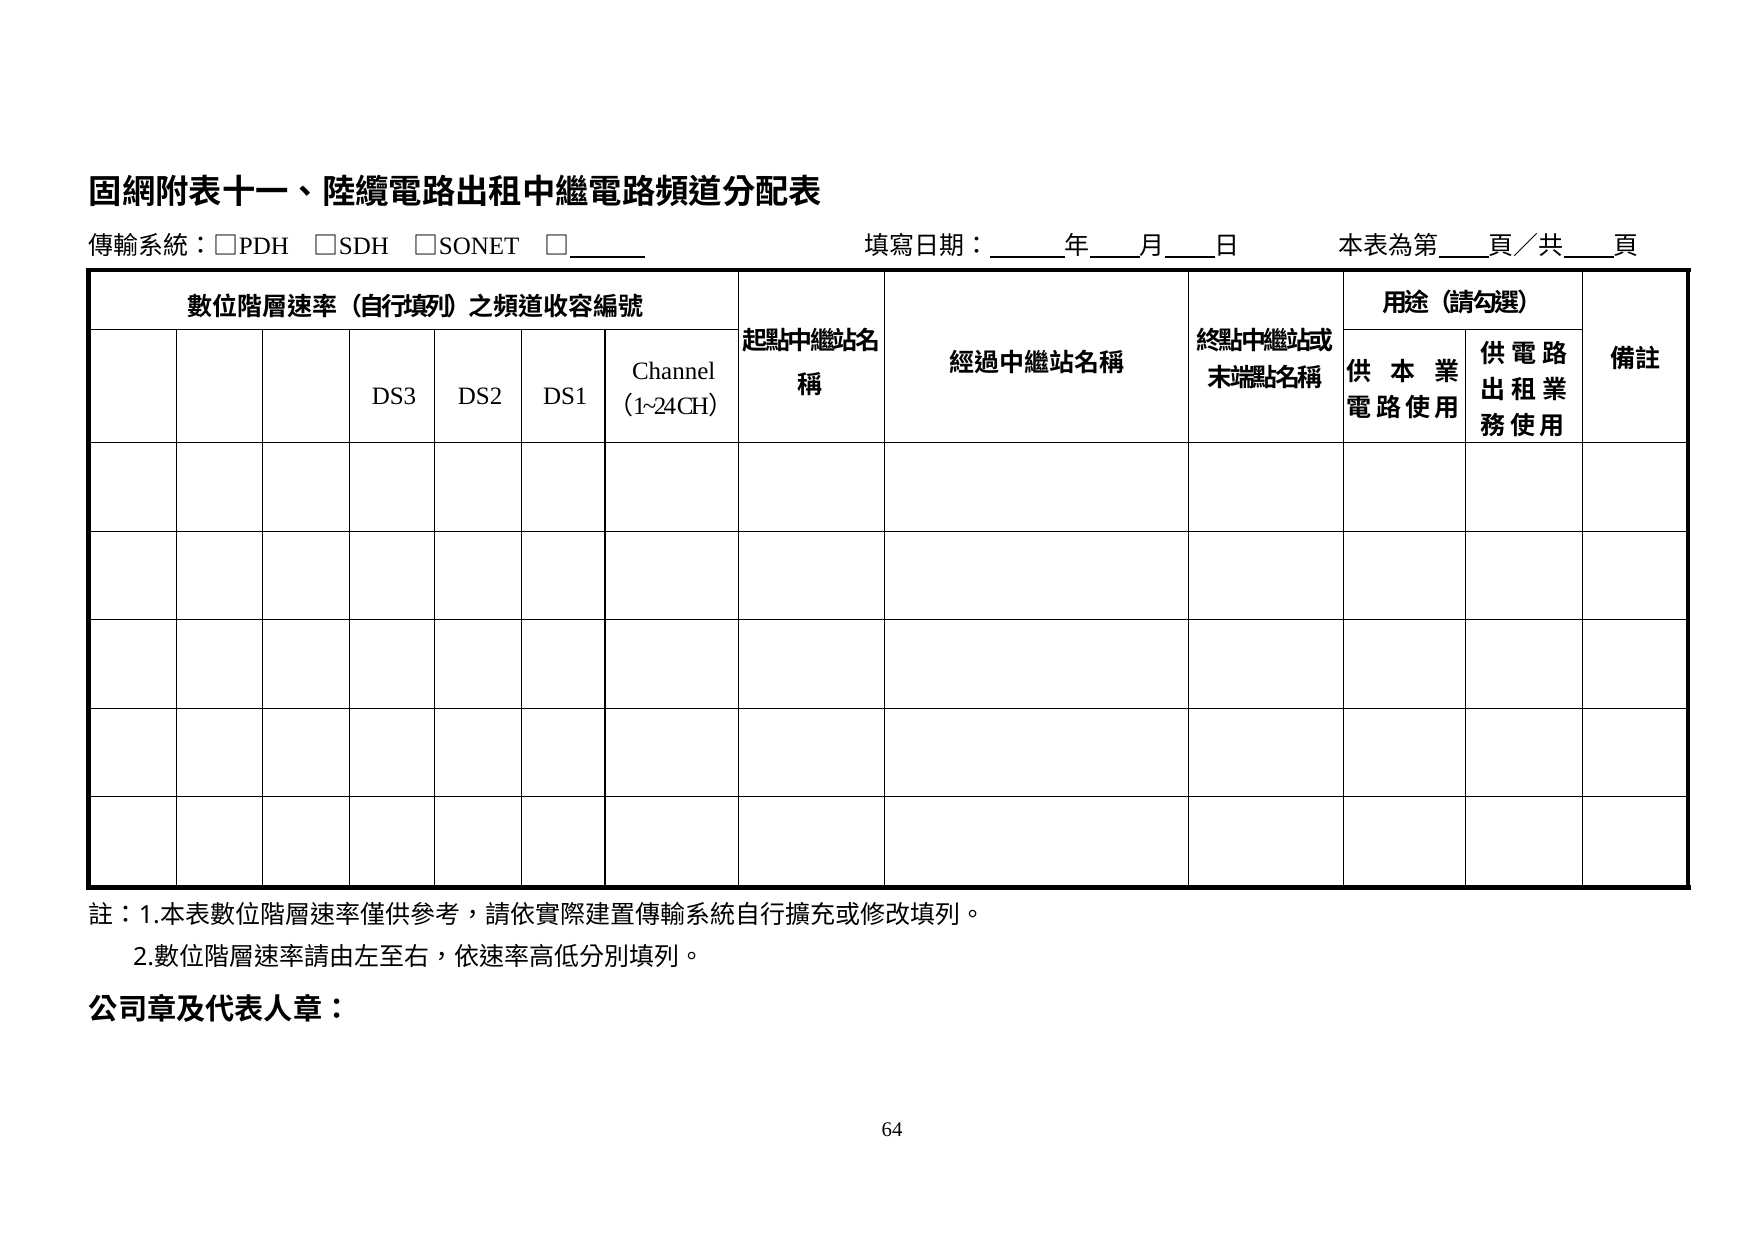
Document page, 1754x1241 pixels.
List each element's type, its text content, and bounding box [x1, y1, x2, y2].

table_cell [263, 532, 349, 619]
table_cell [435, 709, 521, 796]
table_cell [522, 620, 604, 708]
table_cell [263, 443, 349, 531]
table_cell [263, 797, 349, 885]
table_header 經過中繼站名稱 [885, 272, 1188, 442]
table_cell 供電路出租業務使用 [1466, 330, 1582, 442]
table_cell [606, 620, 738, 708]
table_header 起點中繼站名稱 [739, 272, 884, 442]
table_cell [263, 620, 349, 708]
table_cell [1583, 443, 1686, 531]
table_cell [1466, 620, 1582, 708]
table_cell [1583, 709, 1686, 796]
text 2.數位階層速率請由左至右，依速率高低分別填列。 [127, 931, 1695, 973]
table_cell DS1 [522, 330, 604, 442]
table_cell [177, 532, 262, 619]
table_cell [177, 330, 262, 442]
table_cell 供本業 電路使用 [1344, 330, 1465, 442]
table_cell [91, 330, 176, 442]
table_cell [1189, 709, 1343, 796]
table_cell [263, 330, 349, 442]
table_cell [1466, 709, 1582, 796]
table_cell [177, 443, 262, 531]
table_cell [350, 797, 434, 885]
table_cell [91, 443, 176, 531]
table_cell [522, 709, 604, 796]
table_cell [1189, 797, 1343, 885]
text 公司章及代表人章： [89, 985, 1695, 1027]
table_cell [739, 532, 884, 619]
table_cell [350, 709, 434, 796]
table_cell [91, 797, 176, 885]
table_cell [435, 532, 521, 619]
table_cell [885, 620, 1188, 708]
text 傳輸系統：□PDH □SDH □SONET □ 填寫日期： 年 月 日 本表為第 頁／共 頁 [89, 225, 1695, 261]
table_cell [350, 532, 434, 619]
table_cell [606, 709, 738, 796]
table_cell [1344, 443, 1465, 531]
text 註：1.本表數位階層速率僅供參考，請依實際建置傳輸系統自行擴充或修改填列。 [89, 890, 1671, 931]
table_cell [1466, 797, 1582, 885]
table_cell [91, 532, 176, 619]
table_cell [885, 709, 1188, 796]
table_cell [91, 709, 176, 796]
table_cell [177, 620, 262, 708]
table_cell [885, 532, 1188, 619]
table_cell [1466, 532, 1582, 619]
table_cell [1583, 620, 1686, 708]
table_cell [739, 620, 884, 708]
table_cell [1344, 709, 1465, 796]
table_cell [1189, 620, 1343, 708]
table_cell [1344, 797, 1465, 885]
table_cell DS3 [350, 330, 434, 442]
table_header 用途（請勾選） [1344, 272, 1582, 328]
table_cell DS2 [435, 330, 521, 442]
table_cell [739, 797, 884, 885]
table_cell [435, 443, 521, 531]
table_header 備註 [1583, 272, 1686, 442]
subtitle 固網附表十一、陸纜電路出租中繼電路頻道分配表 [89, 164, 1695, 213]
table_header 終點中繼站或 末端點名稱 [1189, 272, 1343, 442]
table_cell [435, 620, 521, 708]
table_cell [350, 443, 434, 531]
table_cell [1189, 443, 1343, 531]
table_cell [739, 709, 884, 796]
table_cell [522, 532, 604, 619]
table_cell [606, 532, 738, 619]
table_cell [177, 709, 262, 796]
table_cell [91, 620, 176, 708]
table_cell [350, 620, 434, 708]
table_cell [1344, 620, 1465, 708]
table_cell [739, 443, 884, 531]
table_cell Channel （1~24 CH） [606, 330, 738, 442]
table_cell [606, 797, 738, 885]
table_cell [885, 443, 1188, 531]
table_cell [522, 443, 604, 531]
table_cell [885, 797, 1188, 885]
table_cell [1583, 797, 1686, 885]
table_cell [606, 443, 738, 531]
table_cell [435, 797, 521, 885]
table_cell [1583, 532, 1686, 619]
table_cell [522, 797, 604, 885]
table_cell [263, 709, 349, 796]
table_cell [1344, 532, 1465, 619]
table_cell [1189, 532, 1343, 619]
table_header 數位階層速率（自行填列）之頻道收容編號 [91, 272, 738, 328]
table_cell [177, 797, 262, 885]
table_cell [1466, 443, 1582, 531]
